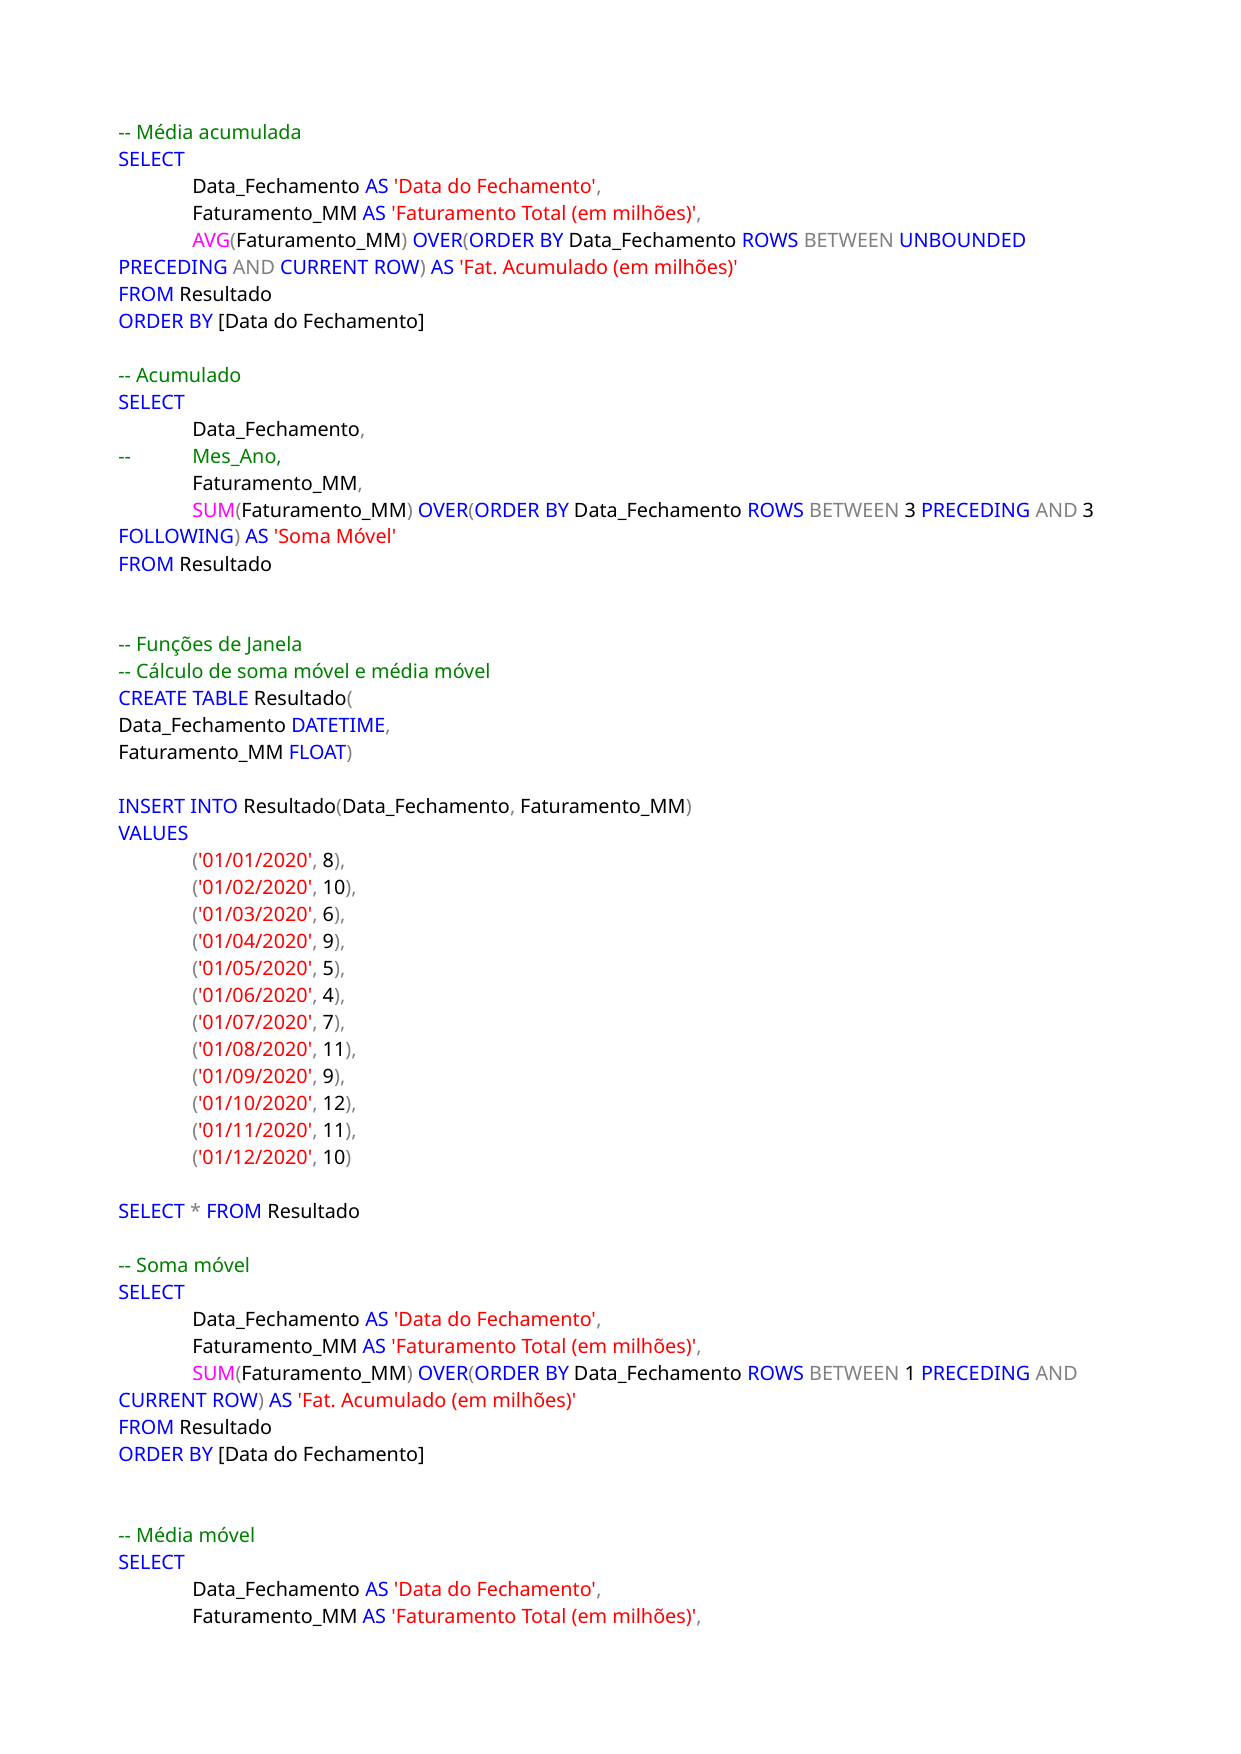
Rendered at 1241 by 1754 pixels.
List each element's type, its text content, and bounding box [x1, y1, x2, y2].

text FROM Resultado [118, 550, 1122, 577]
text SELECT * FROM Resultado [118, 1197, 1122, 1224]
text SELECT [118, 1548, 1122, 1575]
text -- Acumulado [118, 361, 1122, 388]
text -- Soma móvel [118, 1251, 1122, 1278]
text Data_Fechamento DATETIME, [118, 712, 1122, 739]
text Data_Fechamento, [118, 415, 1122, 442]
text Faturamento_MM AS 'Faturamento Total (em milhões)', [118, 1602, 1122, 1629]
text Data_Fechamento AS 'Data do Fechamento', [118, 1305, 1122, 1332]
text ('01/04/2020', 9), [118, 927, 1122, 954]
text VALUES [118, 819, 1122, 847]
text ORDER BY [Data do Fechamento] [118, 1440, 1122, 1467]
text ('01/01/2020', 8), [118, 847, 1122, 873]
text ('01/09/2020', 9), [118, 1062, 1122, 1089]
text Faturamento_MM FLOAT) [118, 739, 1122, 766]
text -- Média móvel [118, 1521, 1122, 1548]
text -- Mes_Ano, [118, 442, 1122, 469]
text ('01/03/2020', 6), [118, 901, 1122, 927]
text SELECT [118, 1278, 1122, 1305]
text SELECT [118, 388, 1122, 415]
text SUM(Faturamento_MM) OVER(ORDER BY Data_Fechamento ROWS BETWEEN 3 PRECEDING AND 3 FOLLOWING) AS 'Soma Móvel' [118, 496, 1122, 550]
text Data_Fechamento AS 'Data do Fechamento', [118, 1575, 1122, 1602]
text -- Média acumulada [118, 118, 1122, 145]
text ('01/07/2020', 7), [118, 1008, 1122, 1035]
text ('01/12/2020', 10) [118, 1143, 1122, 1170]
text Faturamento_MM AS 'Faturamento Total (em milhões)', [118, 199, 1122, 226]
text ('01/10/2020', 12), [118, 1089, 1122, 1116]
text ORDER BY [Data do Fechamento] [118, 307, 1122, 334]
text ('01/02/2020', 10), [118, 873, 1122, 901]
text ('01/06/2020', 4), [118, 981, 1122, 1008]
text FROM Resultado [118, 280, 1122, 307]
text ('01/11/2020', 11), [118, 1116, 1122, 1143]
text INSERT INTO Resultado(Data_Fechamento, Faturamento_MM) [118, 793, 1122, 819]
text CREATE TABLE Resultado( [118, 685, 1122, 712]
text AVG(Faturamento_MM) OVER(ORDER BY Data_Fechamento ROWS BETWEEN UNBOUNDED PRECEDING AND CURRENT ROW) AS 'Fat. Acumulado (em milhões)' [118, 226, 1122, 280]
text FROM Resultado [118, 1413, 1122, 1440]
text SELECT [118, 145, 1122, 172]
text Faturamento_MM AS 'Faturamento Total (em milhões)', [118, 1332, 1122, 1359]
text Faturamento_MM, [118, 469, 1122, 496]
text SUM(Faturamento_MM) OVER(ORDER BY Data_Fechamento ROWS BETWEEN 1 PRECEDING AND CURRENT ROW) AS 'Fat. Acumulado (em milhões)' [118, 1359, 1122, 1413]
text -- Funções de Janela [118, 631, 1122, 658]
text -- Cálculo de soma móvel e média móvel [118, 658, 1122, 685]
text ('01/08/2020', 11), [118, 1035, 1122, 1062]
text ('01/05/2020', 5), [118, 954, 1122, 981]
text Data_Fechamento AS 'Data do Fechamento', [118, 172, 1122, 199]
